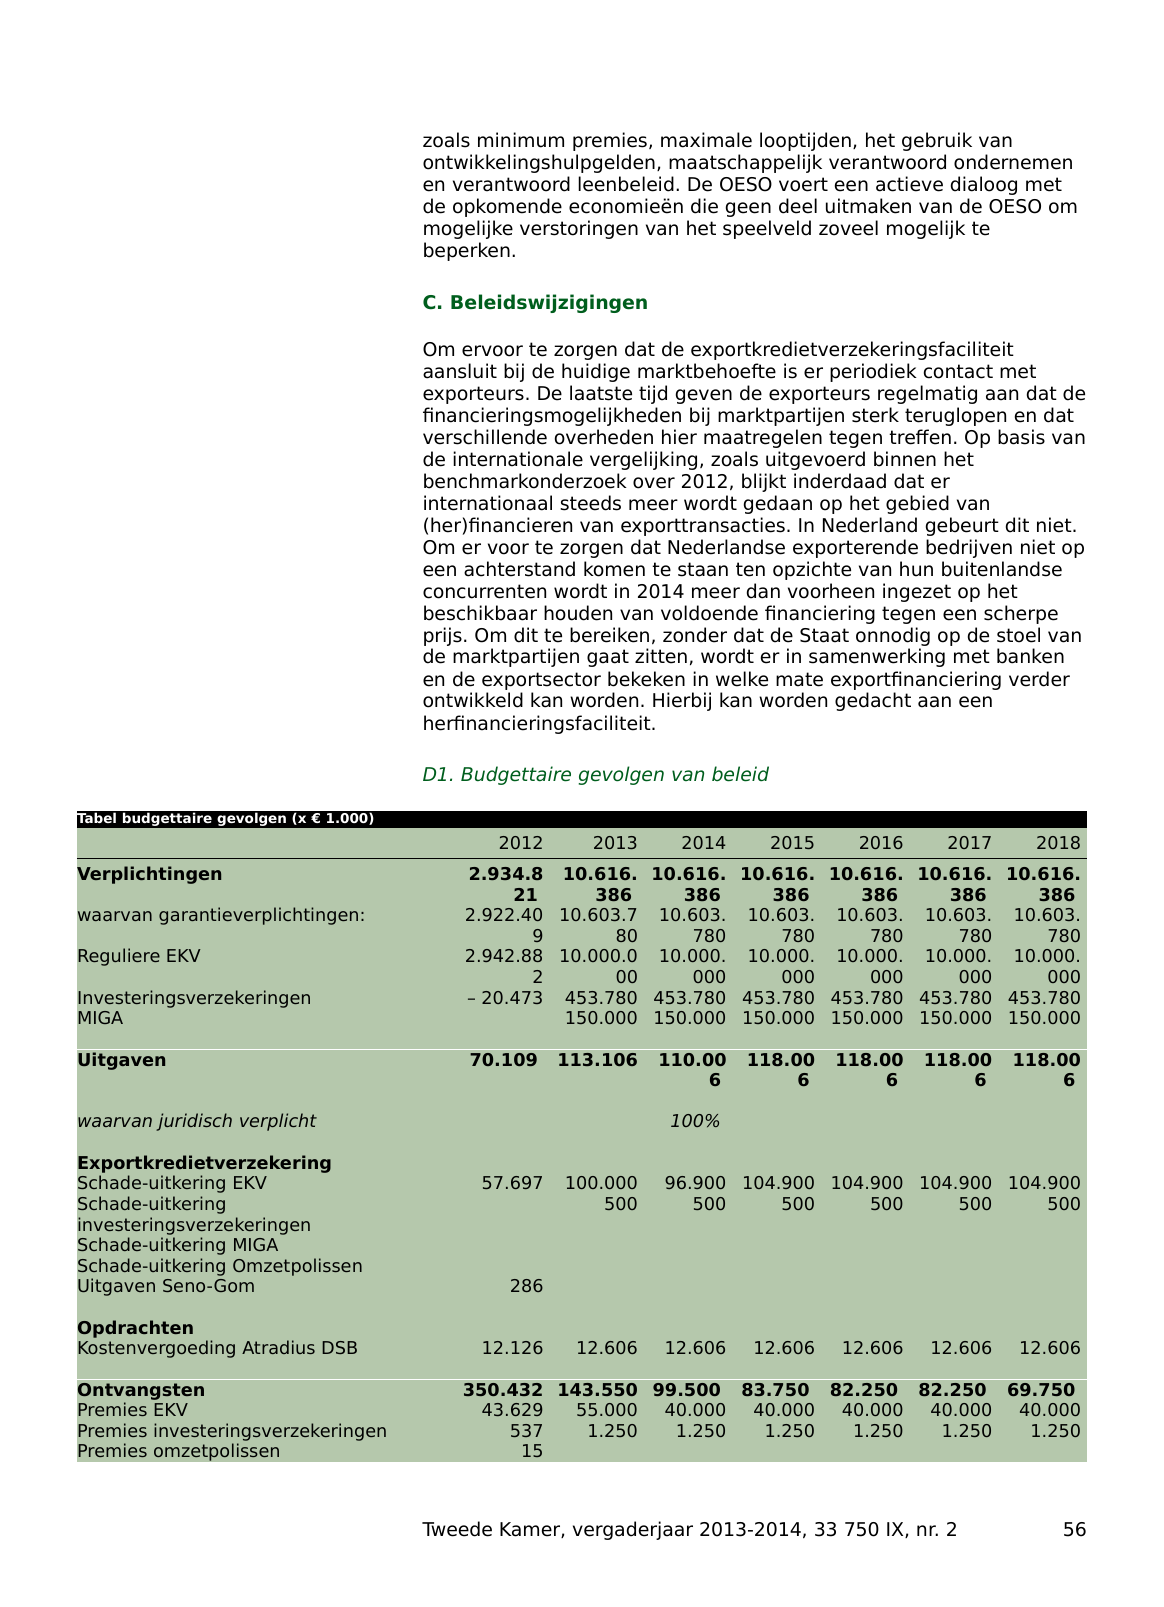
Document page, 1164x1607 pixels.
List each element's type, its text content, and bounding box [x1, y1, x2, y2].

table_cell [821, 1132, 909, 1153]
table_cell 10.000.000 [549, 946, 644, 988]
table_cell [644, 1297, 732, 1318]
table_cell Ontvangsten [77, 1380, 455, 1400]
table_cell [549, 1256, 644, 1276]
table_cell [644, 1132, 732, 1153]
table_cell [77, 828, 455, 858]
table_cell 83.750 [732, 1380, 821, 1400]
table_cell 150.000 [644, 1008, 732, 1029]
table_cell [732, 1359, 821, 1379]
table_cell [998, 1359, 1087, 1379]
table_cell 82.250 [909, 1380, 998, 1400]
table_cell 1.250 [998, 1421, 1087, 1441]
table_cell 453.780 [732, 988, 821, 1008]
table_cell 150.000 [998, 1008, 1087, 1029]
table_cell [455, 1297, 549, 1318]
table_cell 150.000 [732, 1008, 821, 1029]
table_cell 10.603.780 [732, 905, 821, 946]
table_cell [998, 1276, 1087, 1297]
table_cell [909, 1029, 998, 1049]
table_cell [732, 1132, 821, 1153]
table_cell [909, 1359, 998, 1379]
table_cell [821, 1029, 909, 1049]
table_cell 150.000 [909, 1008, 998, 1029]
table_cell [455, 1235, 549, 1256]
table_cell [455, 1132, 549, 1153]
table_cell [732, 1091, 821, 1111]
table_cell 43.629 [455, 1400, 549, 1421]
table_cell [644, 1153, 732, 1173]
table_cell [821, 1111, 909, 1132]
table_cell 110.006 [644, 1050, 732, 1091]
table_cell 500 [549, 1194, 644, 1235]
table_cell [998, 1297, 1087, 1318]
table_cell 10.000.000 [644, 946, 732, 988]
subtitle D1. Budgettaire gevolgen van beleid [422, 764, 1087, 786]
table_cell 500 [998, 1194, 1087, 1235]
table_cell [644, 1235, 732, 1256]
table_cell 118.006 [909, 1050, 998, 1091]
table_cell [909, 1235, 998, 1256]
table_cell 2013 [549, 828, 644, 858]
table_cell 2014 [644, 828, 732, 858]
table_cell [77, 1029, 455, 1049]
table_cell [732, 1318, 821, 1338]
table_cell 100.000 [549, 1173, 644, 1194]
table_cell 40.000 [732, 1400, 821, 1421]
table_cell [549, 1029, 644, 1049]
table_cell 118.006 [732, 1050, 821, 1091]
table_cell [732, 1153, 821, 1173]
table_cell [732, 1235, 821, 1256]
table_cell [821, 1091, 909, 1111]
table_cell 10.000.000 [909, 946, 998, 988]
table_cell [455, 1318, 549, 1338]
table_cell 500 [644, 1194, 732, 1235]
table_cell [455, 1111, 549, 1132]
table_cell 10.616.386 [821, 859, 909, 905]
table_cell [732, 1297, 821, 1318]
table_cell 40.000 [909, 1400, 998, 1421]
table_cell [549, 1091, 644, 1111]
table_cell Kostenvergoeding Atradius DSB [77, 1338, 455, 1359]
table_cell 1.250 [732, 1421, 821, 1441]
table_cell [644, 1276, 732, 1297]
table_cell 2018 [998, 828, 1087, 858]
table_cell Premies investeringsverzekeringen [77, 1421, 455, 1441]
table_cell 10.603.780 [644, 905, 732, 946]
table_cell [998, 1235, 1087, 1256]
table_cell 10.603.780 [549, 905, 644, 946]
table_cell [821, 1276, 909, 1297]
table_cell [455, 1359, 549, 1379]
table_cell 57.697 [455, 1173, 549, 1194]
table_cell [549, 1297, 644, 1318]
table_cell [77, 1091, 455, 1111]
table_cell Schade-uitkering MIGA [77, 1235, 455, 1256]
table_cell Schade-uitkering investeringsverzekeringen [77, 1194, 455, 1235]
table_cell 2015 [732, 828, 821, 858]
table_cell 2.934.821 [455, 859, 549, 905]
table_cell 453.780 [549, 988, 644, 1008]
subtitle C. Beleidswijzigingen [422, 292, 1087, 314]
table_cell [909, 1111, 998, 1132]
table_cell 82.250 [821, 1380, 909, 1400]
table_cell [821, 1153, 909, 1173]
table_cell [732, 1111, 821, 1132]
table_cell 350.432 [455, 1380, 549, 1400]
table_cell 2.942.882 [455, 946, 549, 988]
table_cell 453.780 [821, 988, 909, 1008]
table_cell [732, 1441, 821, 1462]
table_cell 12.606 [909, 1338, 998, 1359]
table_cell [821, 1359, 909, 1379]
table_cell 10.616.386 [998, 859, 1087, 905]
table_cell [821, 1297, 909, 1318]
table_cell 2.922.409 [455, 905, 549, 946]
table_cell 143.550 [549, 1380, 644, 1400]
table_cell Opdrachten [77, 1318, 455, 1338]
table_cell 104.900 [732, 1173, 821, 1194]
table_cell 104.900 [998, 1173, 1087, 1194]
table_cell 113.106 [549, 1050, 644, 1091]
table_cell 69.750 [998, 1380, 1087, 1400]
table_cell [77, 1297, 455, 1318]
table_cell 453.780 [644, 988, 732, 1008]
table_cell 500 [821, 1194, 909, 1235]
table_cell [644, 1359, 732, 1379]
table_cell 10.616.386 [549, 859, 644, 905]
table_cell 99.500 [644, 1380, 732, 1400]
table_cell [998, 1132, 1087, 1153]
table_cell 10.616.386 [732, 859, 821, 905]
table_cell 150.000 [549, 1008, 644, 1029]
table_cell [549, 1441, 644, 1462]
table_cell 96.900 [644, 1173, 732, 1194]
table_cell 1.250 [644, 1421, 732, 1441]
table_cell [909, 1441, 998, 1462]
table_cell [549, 1359, 644, 1379]
table_cell Premies EKV [77, 1400, 455, 1421]
table_cell [821, 1256, 909, 1276]
table_cell [998, 1318, 1087, 1338]
table_cell [549, 1276, 644, 1297]
table_cell Reguliere EKV [77, 946, 455, 988]
table_cell [732, 1276, 821, 1297]
table_cell – 20.473 [455, 988, 549, 1008]
table_cell 12.606 [732, 1338, 821, 1359]
table_cell [998, 1441, 1087, 1462]
table_cell 1.250 [821, 1421, 909, 1441]
table_cell 100% [644, 1111, 732, 1132]
table_cell 40.000 [821, 1400, 909, 1421]
table_cell Schade-uitkering Omzetpolissen [77, 1256, 455, 1276]
table_cell 10.616.386 [644, 859, 732, 905]
table_cell [455, 1091, 549, 1111]
table_cell [909, 1091, 998, 1111]
table_cell 537 [455, 1421, 549, 1441]
text Om ervoor te zorgen dat de exportkredietverzekeringsfaciliteit aansluit bij de huidige marktbehoefte is er periodiek contact met exporteurs. De laatste tijd geven de exporteurs regelmatig aan dat de financieringsmogelijkheden bij marktpartijen sterk teruglopen en dat verschillende overheden hier maatregelen tegen treffen. Op basis van de internationale vergelijking, zoals uitgevoerd binnen het benchmarkonderzoek over 2012, blijkt inderdaad dat er internationaal steeds meer wordt gedaan op het gebied van (her)financieren van exporttransacties. In Nederland gebeurt dit niet. Om er voor te zorgen dat Nederlandse exporterende bedrijven niet op een achterstand komen te staan ten opzichte van hun buitenlandse concurrenten wordt in 2014 meer dan voorheen ingezet op het beschikbaar houden van voldoende financiering tegen een scherpe prijs. Om dit te bereiken, zonder dat de Staat onnodig op de stoel van de marktpartijen gaat zitten, wordt er in samenwerking met banken en de exportsector bekeken in welke mate exportfinanciering verder ontwikkeld kan worden. Hierbij kan worden gedacht aan een herfinancieringsfaciliteit. [422, 339, 1087, 734]
table_cell 150.000 [821, 1008, 909, 1029]
table_cell [644, 1256, 732, 1276]
table_cell [644, 1091, 732, 1111]
table_cell [998, 1256, 1087, 1276]
table_cell 10.603.780 [998, 905, 1087, 946]
table_cell [909, 1276, 998, 1297]
table_cell waarvan juridisch verplicht [77, 1111, 455, 1132]
table_cell 12.606 [549, 1338, 644, 1359]
table_cell waarvan garantieverplichtingen: [77, 905, 455, 946]
table_cell [732, 1256, 821, 1276]
table_cell 10.603.780 [821, 905, 909, 946]
table_cell 286 [455, 1276, 549, 1297]
table_cell 12.606 [644, 1338, 732, 1359]
table_cell [909, 1153, 998, 1173]
table_cell 2012 [455, 828, 549, 858]
table_cell 118.006 [821, 1050, 909, 1091]
table_cell 10.000.000 [998, 946, 1087, 988]
table_cell [77, 1132, 455, 1153]
table_cell 2017 [909, 828, 998, 858]
table_cell 70.109 [455, 1050, 549, 1091]
table_cell [549, 1132, 644, 1153]
table_cell [909, 1132, 998, 1153]
table_cell [549, 1153, 644, 1173]
table_cell MIGA [77, 1008, 455, 1029]
table_cell [549, 1111, 644, 1132]
table_cell 12.606 [821, 1338, 909, 1359]
table_cell [77, 1359, 455, 1379]
table_cell Exportkredietverzekering [77, 1153, 455, 1173]
table_cell Uitgaven Seno-Gom [77, 1276, 455, 1297]
table_cell 2016 [821, 828, 909, 858]
table_cell 104.900 [909, 1173, 998, 1194]
table_cell 1.250 [549, 1421, 644, 1441]
table_cell [455, 1256, 549, 1276]
table_cell [644, 1441, 732, 1462]
table_cell [998, 1029, 1087, 1049]
table_cell [549, 1318, 644, 1338]
table_cell [909, 1256, 998, 1276]
table_cell 10.616.386 [909, 859, 998, 905]
table_cell 40.000 [644, 1400, 732, 1421]
table_cell 12.126 [455, 1338, 549, 1359]
table_cell 10.000.000 [821, 946, 909, 988]
table_cell 1.250 [909, 1421, 998, 1441]
table_cell [644, 1318, 732, 1338]
table_cell [732, 1029, 821, 1049]
table_cell Verplichtingen [77, 859, 455, 905]
table_cell [455, 1029, 549, 1049]
table_cell [909, 1318, 998, 1338]
table_cell 10.000.000 [732, 946, 821, 988]
table_cell 40.000 [998, 1400, 1087, 1421]
table_cell 500 [909, 1194, 998, 1235]
table_cell [455, 1153, 549, 1173]
table_cell Uitgaven [77, 1050, 455, 1091]
table_cell 104.900 [821, 1173, 909, 1194]
table_cell Investeringsverzekeringen [77, 988, 455, 1008]
table_header Tabel budgettaire gevolgen (x € 1.000) [77, 811, 1087, 827]
table_cell Schade-uitkering EKV [77, 1173, 455, 1194]
table_cell [549, 1235, 644, 1256]
table_cell 118.006 [998, 1050, 1087, 1091]
table_cell [821, 1318, 909, 1338]
table_cell [998, 1111, 1087, 1132]
table_cell 453.780 [909, 988, 998, 1008]
table_cell [909, 1297, 998, 1318]
table_cell 12.606 [998, 1338, 1087, 1359]
table_cell Premies omzetpolissen [77, 1441, 455, 1462]
table_cell 10.603.780 [909, 905, 998, 946]
table_cell [821, 1235, 909, 1256]
table_cell [998, 1091, 1087, 1111]
table_cell 453.780 [998, 988, 1087, 1008]
table_cell [644, 1029, 732, 1049]
table_cell [455, 1194, 549, 1235]
table_cell [455, 1008, 549, 1029]
table_cell 500 [732, 1194, 821, 1235]
table_cell [998, 1153, 1087, 1173]
table_cell [821, 1441, 909, 1462]
table_cell 15 [455, 1441, 549, 1462]
table_cell 55.000 [549, 1400, 644, 1421]
text zoals minimum premies, maximale looptijden, het gebruik van ontwikkelingshulpgelden, maatschappelijk verantwoord ondernemen en verantwoord leenbeleid. De OESO voert een actieve dialoog met de opkomende economieën die geen deel uitmaken van de OESO om mogelijke verstoringen van het speelveld zoveel mogelijk te beperken. [422, 130, 1087, 262]
